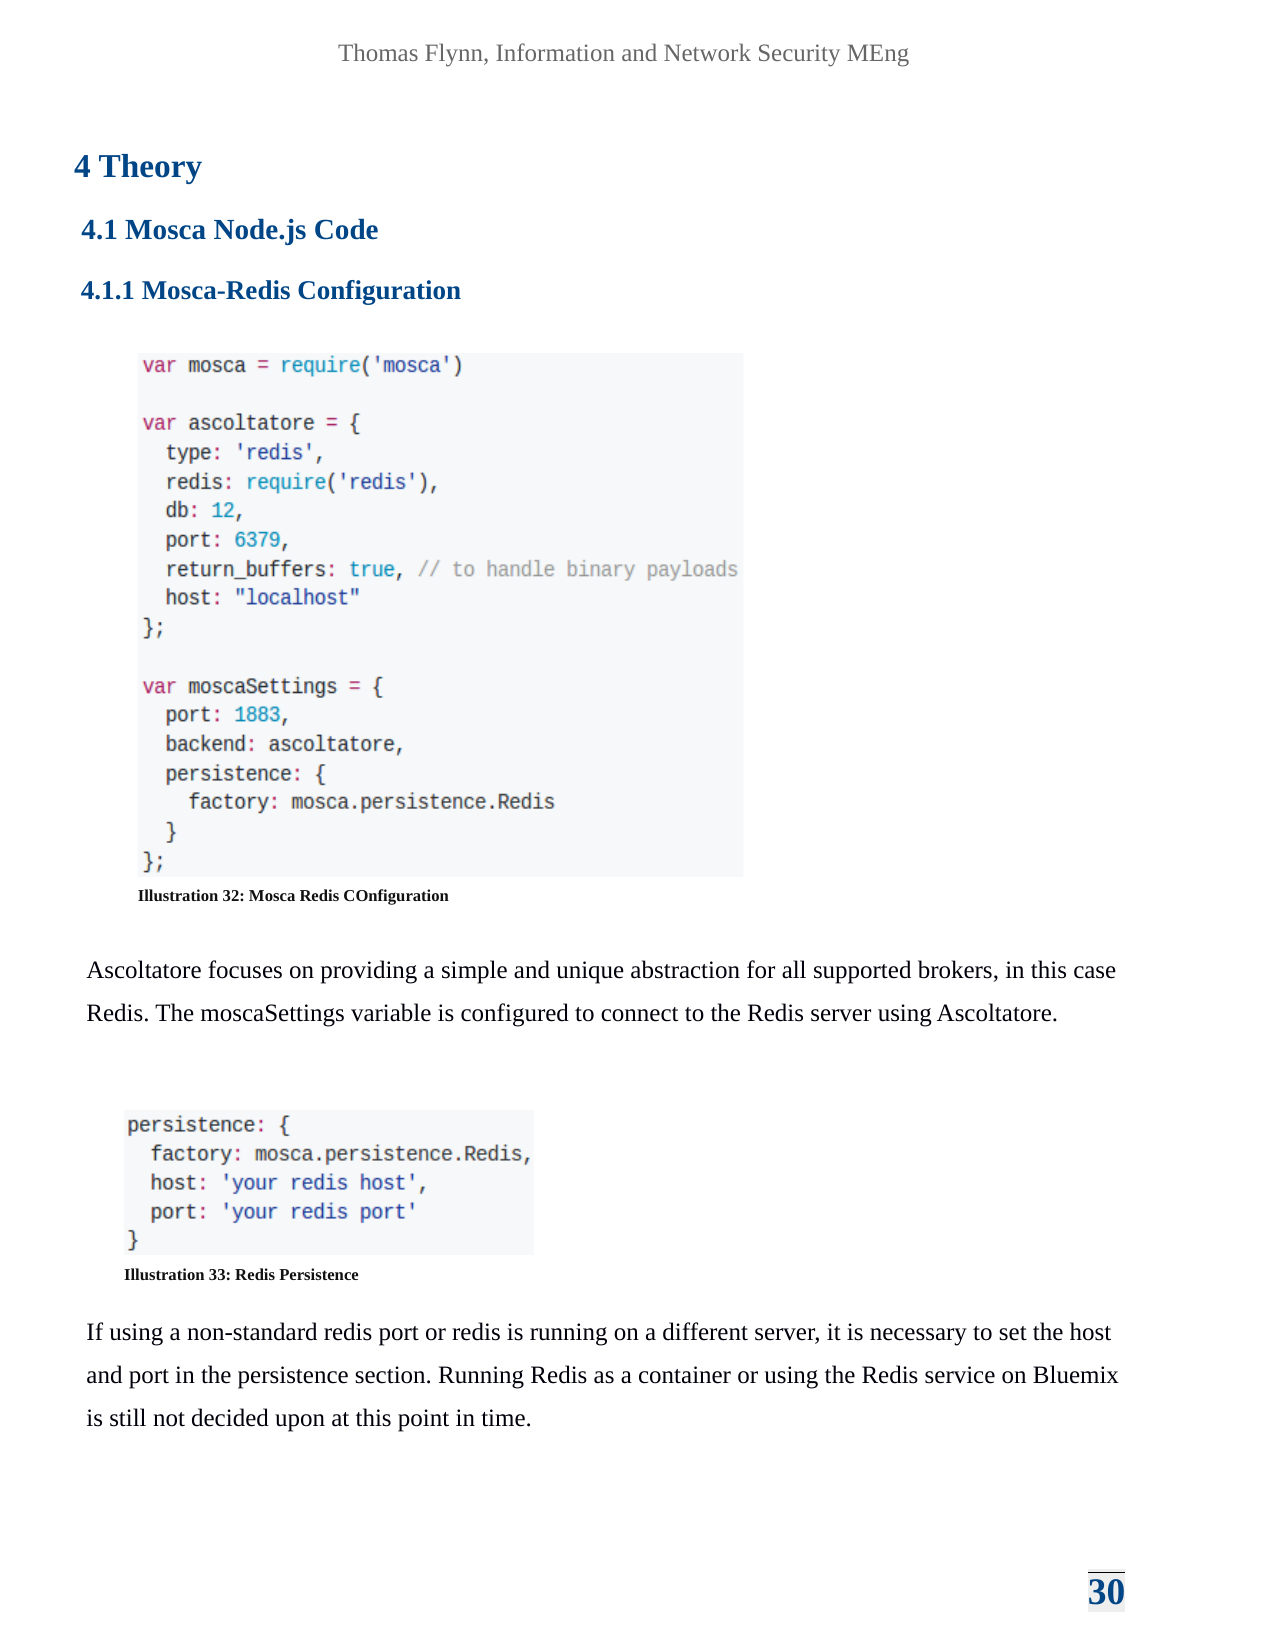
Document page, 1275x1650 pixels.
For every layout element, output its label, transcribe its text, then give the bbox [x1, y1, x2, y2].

text Illustration 32: Mosca Redis COnfiguration [138, 884, 750, 905]
subtitle 4.1.1 Mosca-Redis Configuration [74, 274, 1125, 306]
subtitle 4.1 Mosca Node.js Code [74, 212, 1125, 246]
picture [123, 1110, 534, 1255]
picture [137, 353, 744, 877]
text Illustration 33: Redis Persistence [124, 1262, 547, 1284]
text If using a non-standard redis port or redis is running on a different server, it is necessary to set the host and port in the persistence section. Running Redis as a container or using the Redis service on Bluemix is still not decided upon at this point in time. [86, 1317, 1125, 1432]
subtitle 4 Theory [74, 146, 1125, 184]
text Ascoltatore focuses on providing a simple and unique abstraction for all supported brokers, in this case Redis. The moscaSettings variable is configured to connect to the Redis server using Ascoltatore. [86, 955, 1125, 1027]
